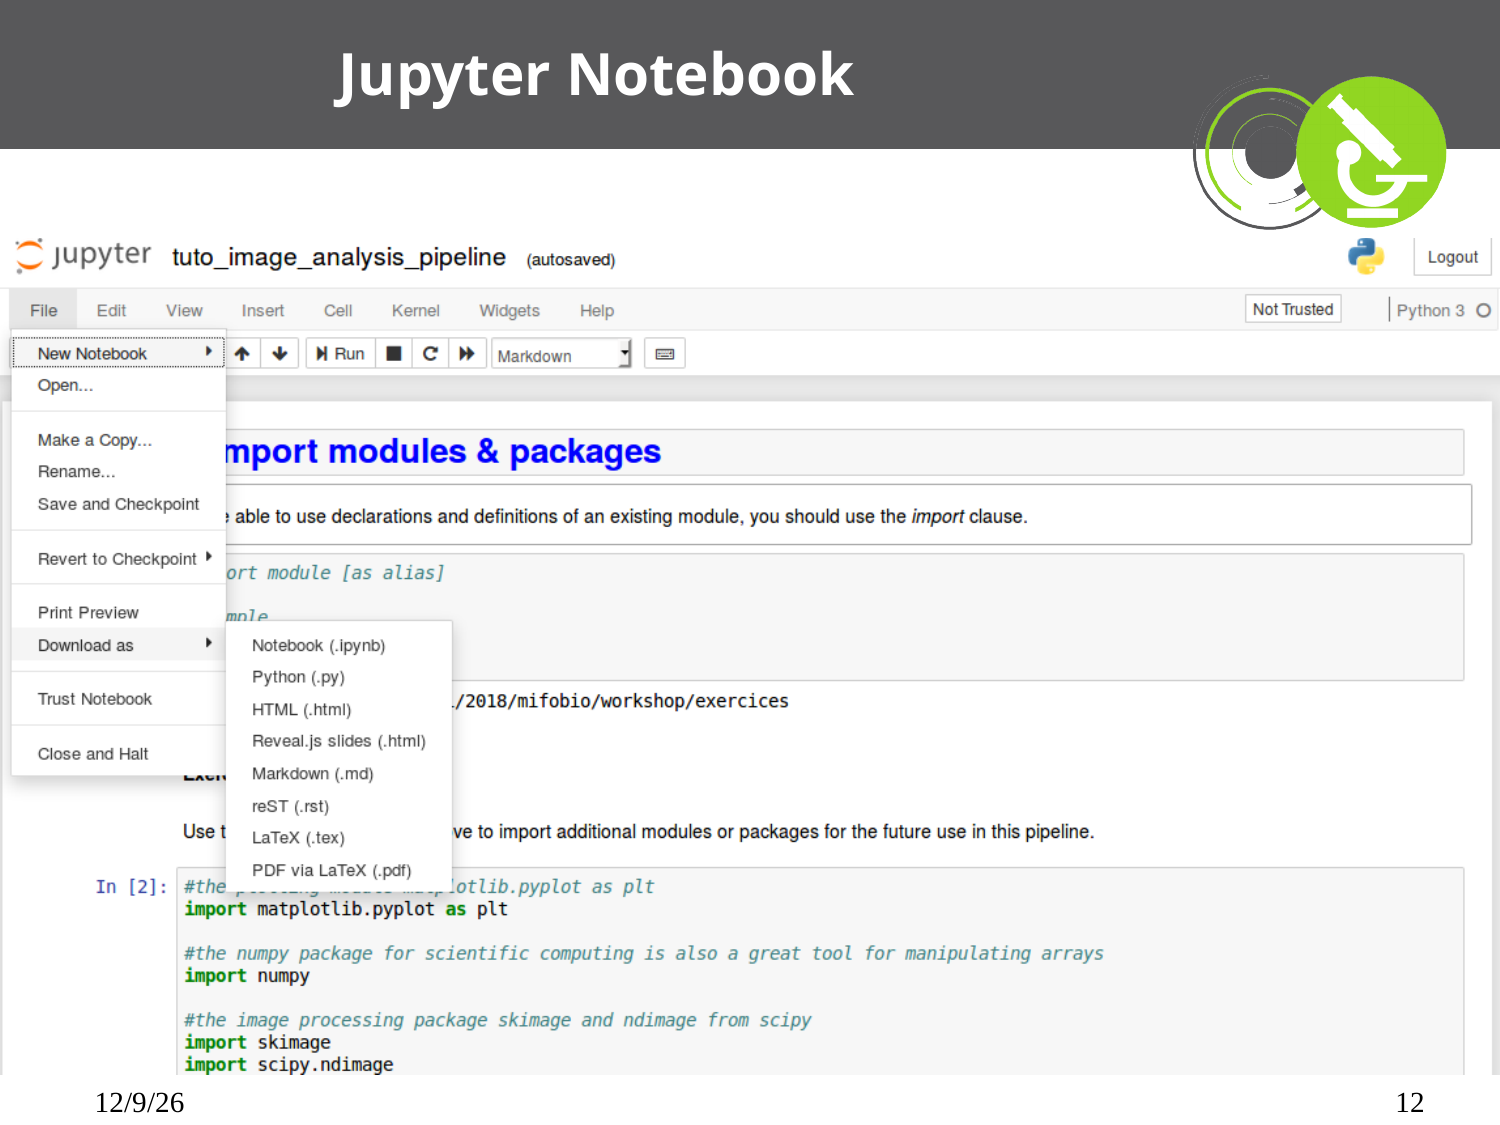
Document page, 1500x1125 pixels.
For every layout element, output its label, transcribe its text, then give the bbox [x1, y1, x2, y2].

title Jupyter Notebook [0, 0, 1193, 145]
picture [1188, 69, 1453, 236]
picture [0, 238, 1500, 1075]
